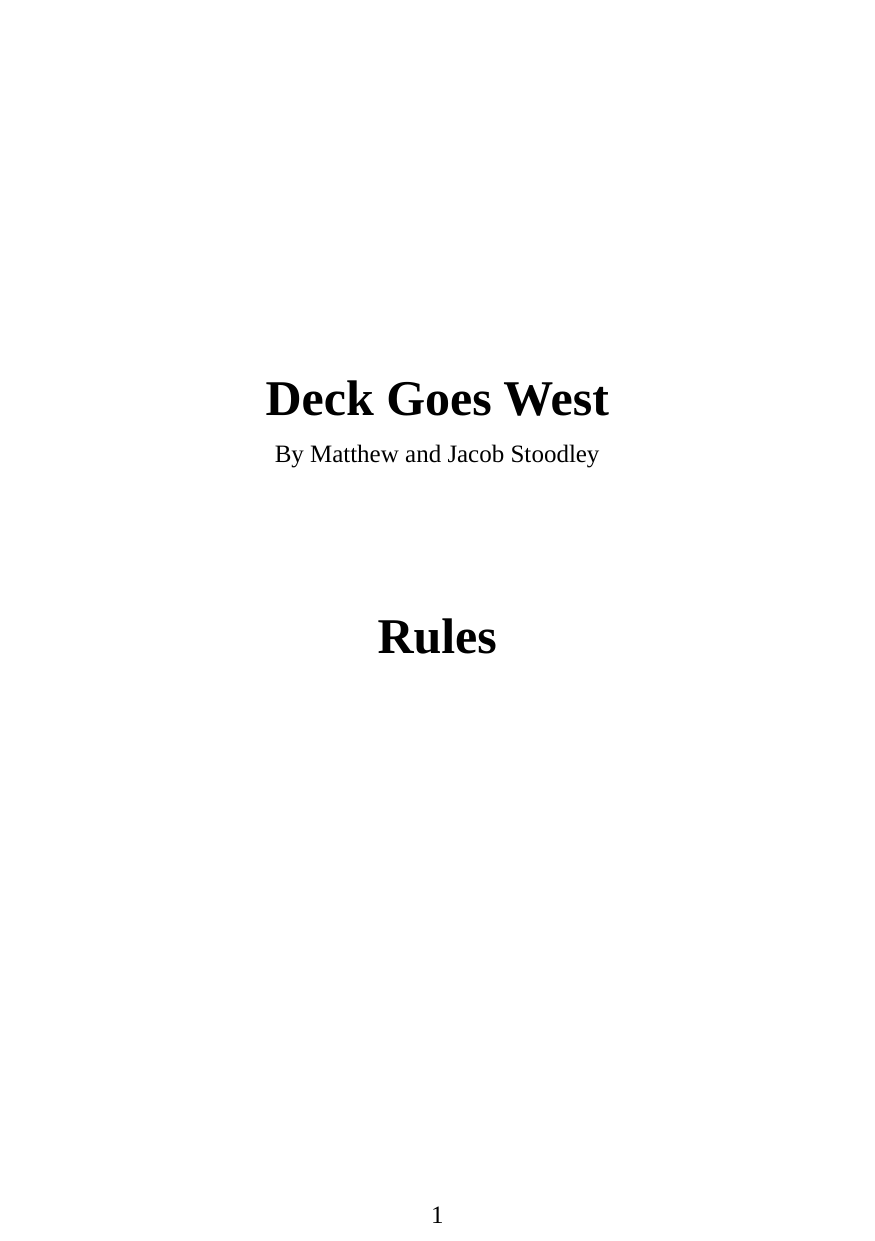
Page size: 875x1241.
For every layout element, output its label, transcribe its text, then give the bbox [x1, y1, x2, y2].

subtitle Rules [71, 607, 803, 664]
text By Matthew and Jacob Stoodley [71, 439, 803, 468]
subtitle Deck Goes West [71, 369, 803, 427]
